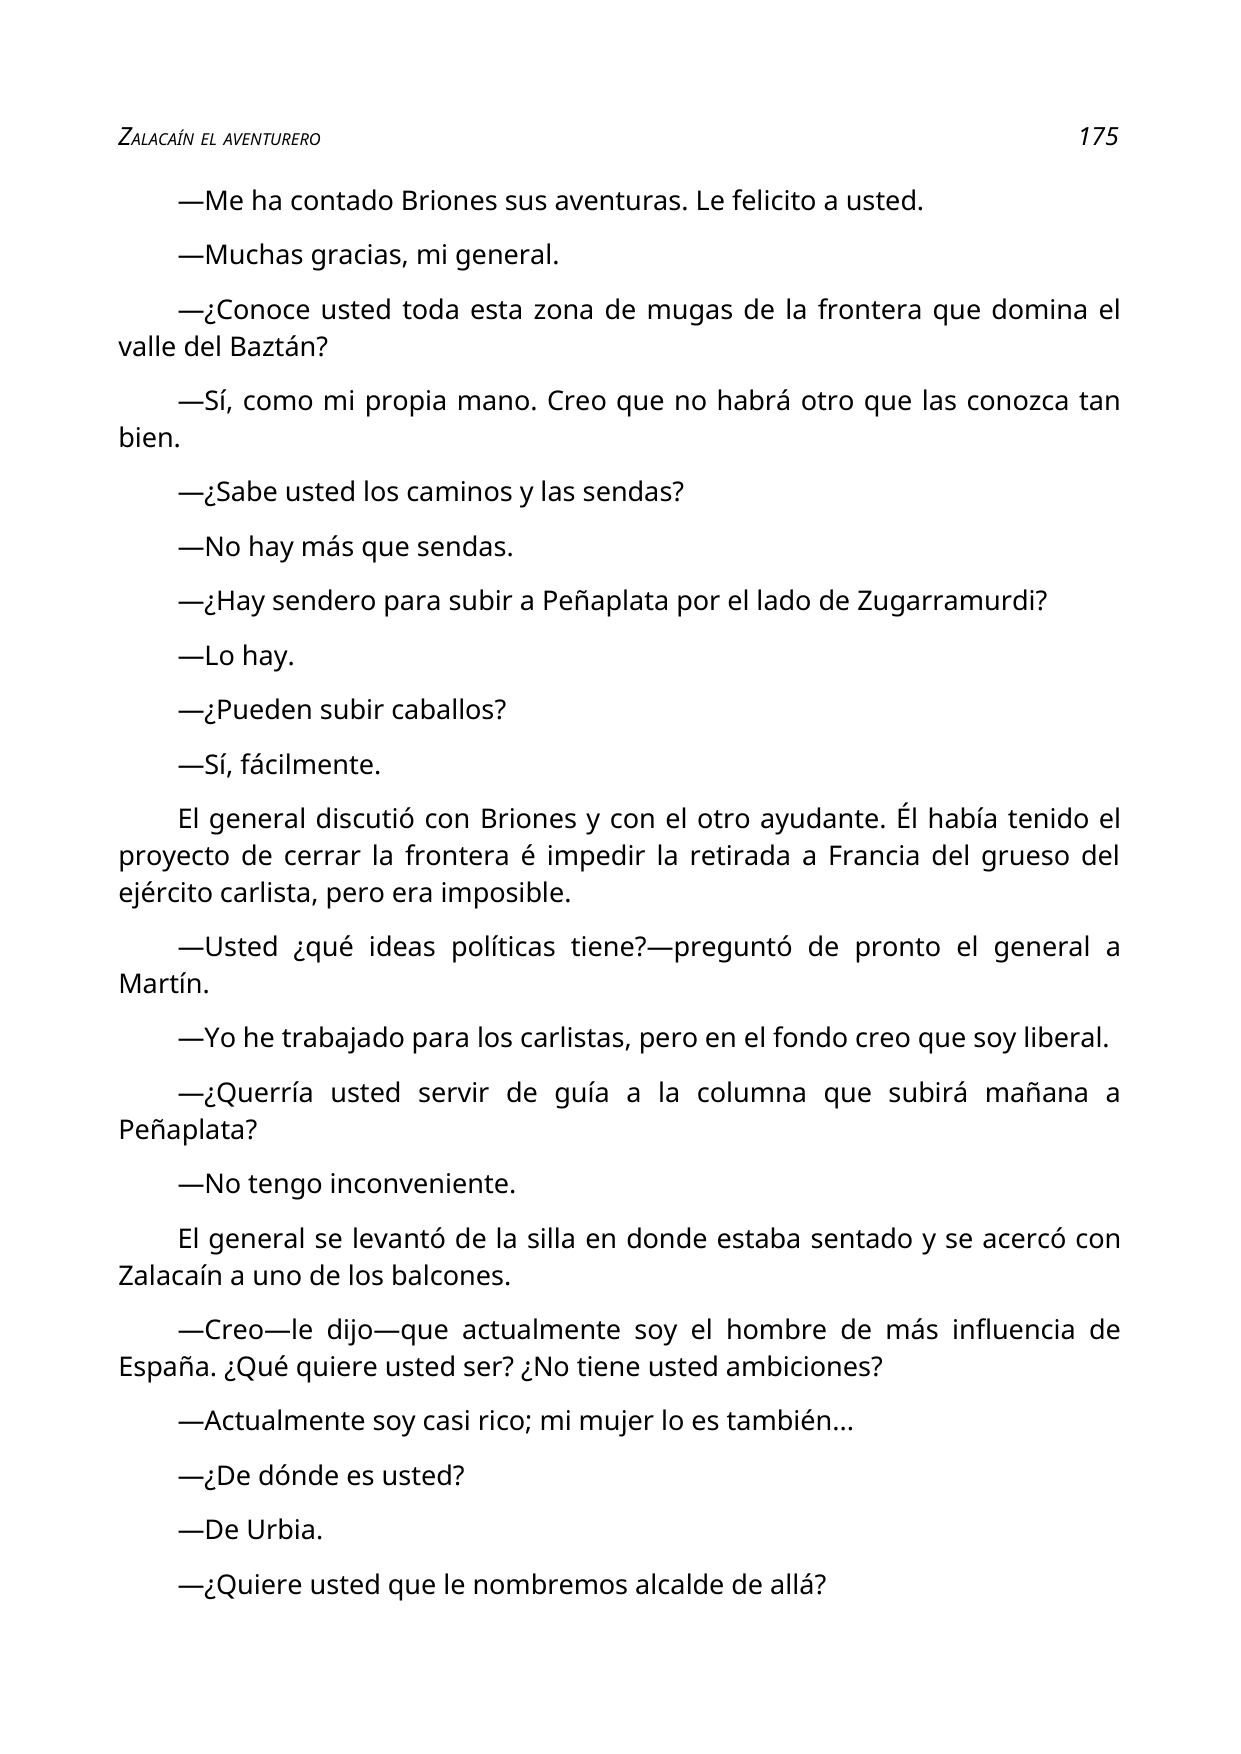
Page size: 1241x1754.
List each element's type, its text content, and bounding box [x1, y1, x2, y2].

text —¿Conoce usted toda esta zona de mugas de la frontera que domina el valle del Baztán? [118, 291, 1122, 364]
text —¿Pueden subir caballos? [118, 691, 1122, 728]
text —Actualmente soy casi rico; mi mujer lo es también... [118, 1402, 1122, 1439]
text —No hay más que sendas. [118, 527, 1122, 564]
text El general se levantó de la silla en donde estaba sentado y se acercó con Zalacaín a uno de los balcones. [118, 1219, 1122, 1293]
text —¿Sabe usted los caminos y las sendas? [118, 473, 1122, 510]
text —De Urbia. [118, 1511, 1122, 1548]
text —¿Quiere usted que le nombremos alcalde de allá? [118, 1565, 1122, 1602]
text —Yo he trabajado para los carlistas, pero en el fondo creo que soy liberal. [118, 1019, 1122, 1056]
text —Creo—le dijo—que actualmente soy el hombre de más influencia de España. ¿Qué quiere usted ser? ¿No tiene usted ambiciones? [118, 1311, 1122, 1384]
text —Muchas gracias, mi general. [118, 236, 1122, 273]
text —¿De dónde es usted? [118, 1456, 1122, 1493]
text —¿Querría usted servir de guía a la columna que subirá mañana a Peñaplata? [118, 1074, 1122, 1147]
text —Sí, fácilmente. [118, 745, 1122, 782]
text —Me ha contado Briones sus aventuras. Le felicito a usted. [118, 182, 1122, 218]
text El general discutió con Briones y con el otro ayudante. Él había tenido el proyecto de cerrar la frontera é impedir la retirada a Francia del grueso del ejército carlista, pero era imposible. [118, 800, 1122, 910]
text —Lo hay. [118, 636, 1122, 673]
text —No tengo inconveniente. [118, 1165, 1122, 1202]
text —Usted ¿qué ideas políticas tiene?—preguntó de pronto el general a Martín. [118, 928, 1122, 1001]
text —Sí, como mi propia mano. Creo que no habrá otro que las conozca tan bien. [118, 382, 1122, 455]
text —¿Hay sendero para subir a Peñaplata por el lado de Zugarramurdi? [118, 582, 1122, 619]
